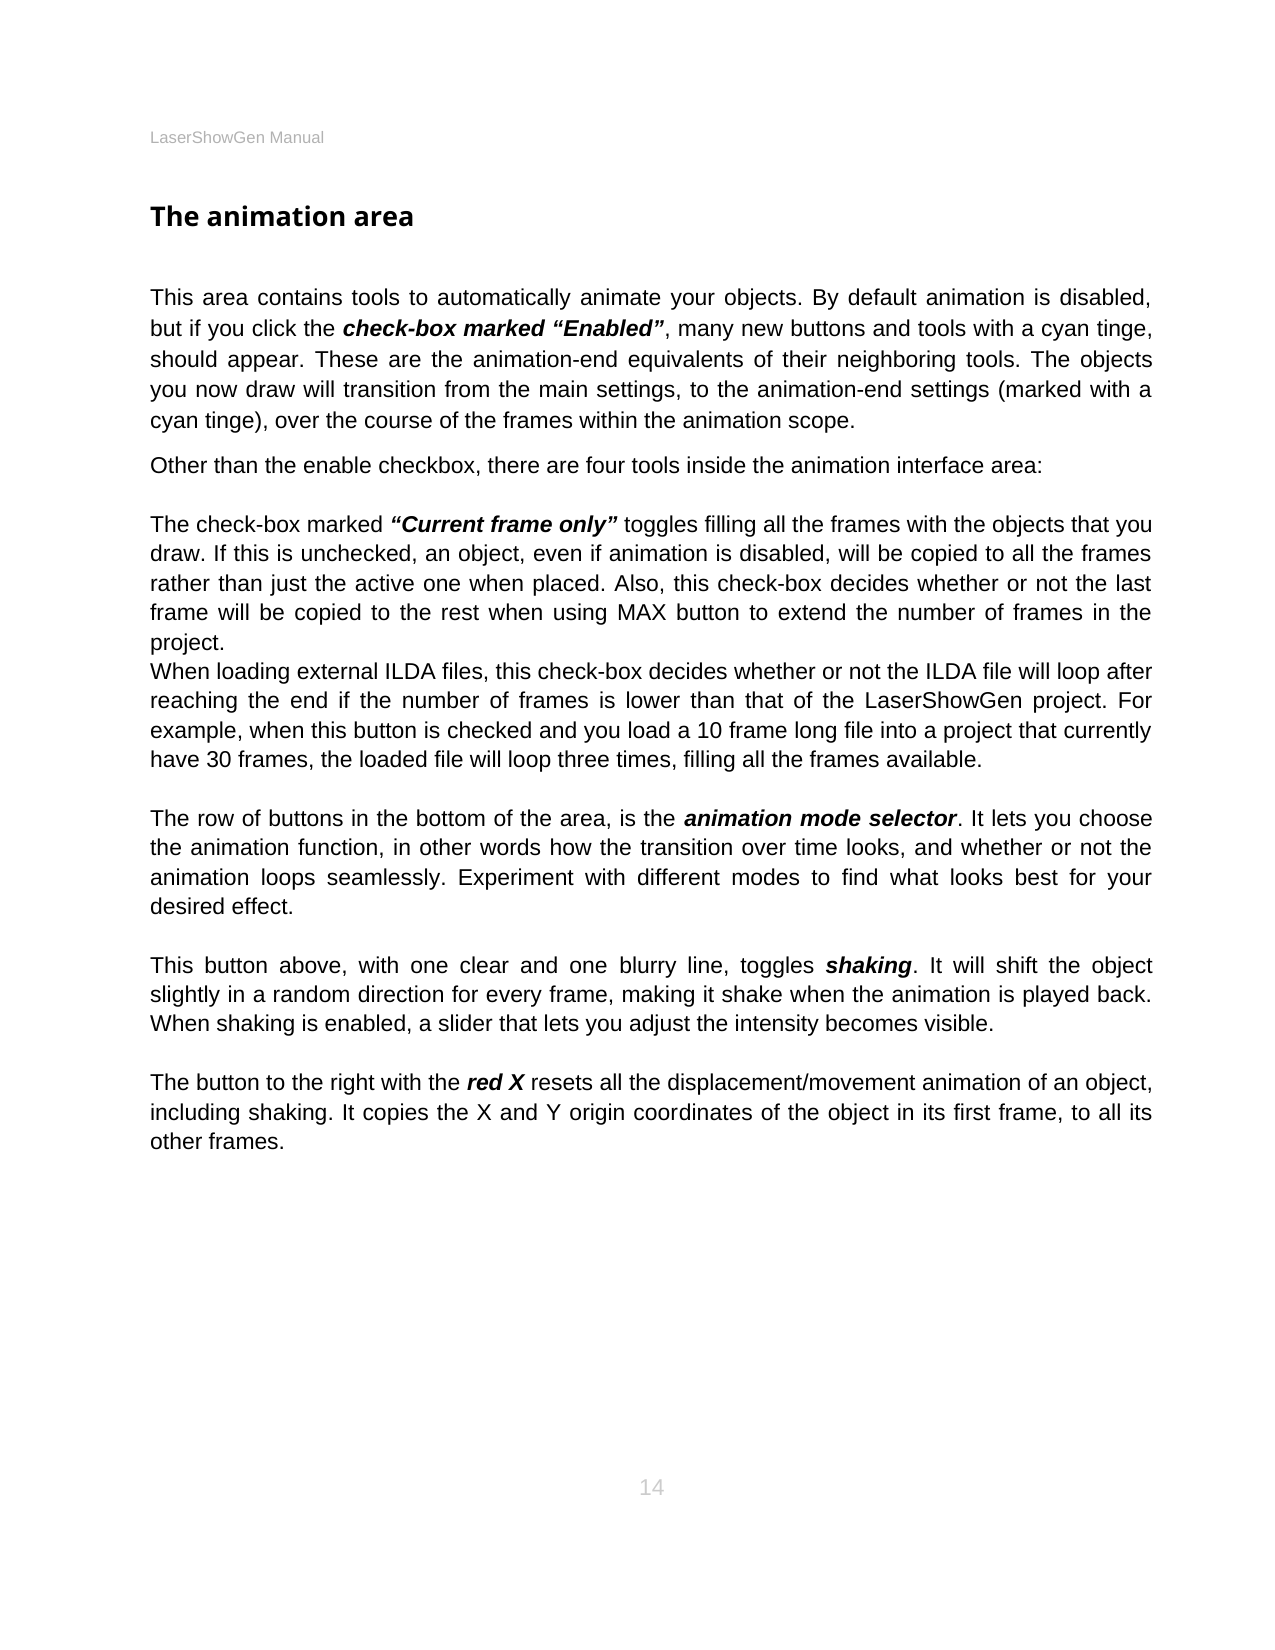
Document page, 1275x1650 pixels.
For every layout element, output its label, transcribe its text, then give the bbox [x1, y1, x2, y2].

text This button above, with one clear and one blurry line, toggles shaking. It will shift the object slightly in a random direction for every frame, making it shake when the animation is played back. When shaking is enabled, a slider that lets you adjust the intensity becomes visible. [150, 952, 1153, 1037]
text The row of buttons in the bottom of the area, is the animation mode selector. It lets you choose the animation function, in other words how the transition over time looks, and whether or not the animation loops seamlessly. Experiment with different modes to find what looks best for your desired effect. [150, 806, 1153, 919]
text Other than the enable checkbox, there are four tools inside the animation interface area: [150, 453, 1153, 479]
text This area contains tools to automatically animate your objects. By default animation is disabled, but if you click the check-box marked “Enabled”, many new buttons and tools with a cyan tinge, should appear. These are the animation-end equivalents of their neighboring tools. The objects you now draw will transition from the main settings, to the animation-end settings (marked with a cyan tinge), over the course of the frames within the animation scope. [150, 285, 1153, 433]
text The button to the right with the red X resets all the displacement/movement animation of an object, including shaking. It copies the X and Y origin coordinates of the object in its first frame, to all its other frames. [150, 1070, 1153, 1154]
text When loading external ILDA files, this check-box decides whether or not the ILDA file will loop after reaching the end if the number of frames is lower than that of the LaserShowGen project. For example, when this button is checked and you load a 10 frame long file into a project that currently have 30 frames, the loaded file will loop three times, filling all the frames available. [150, 659, 1153, 772]
text The check-box marked “Current frame only” toggles filling all the frames with the objects that you draw. If this is unchecked, an object, even if animation is disabled, will be copied to all the frames rather than just the active one when placed. Also, this check-box decides whether or not the last frame will be copied to the rest when using MAX button to extend the number of frames in the project. [150, 512, 1153, 655]
subtitle The animation area [150, 197, 1153, 234]
